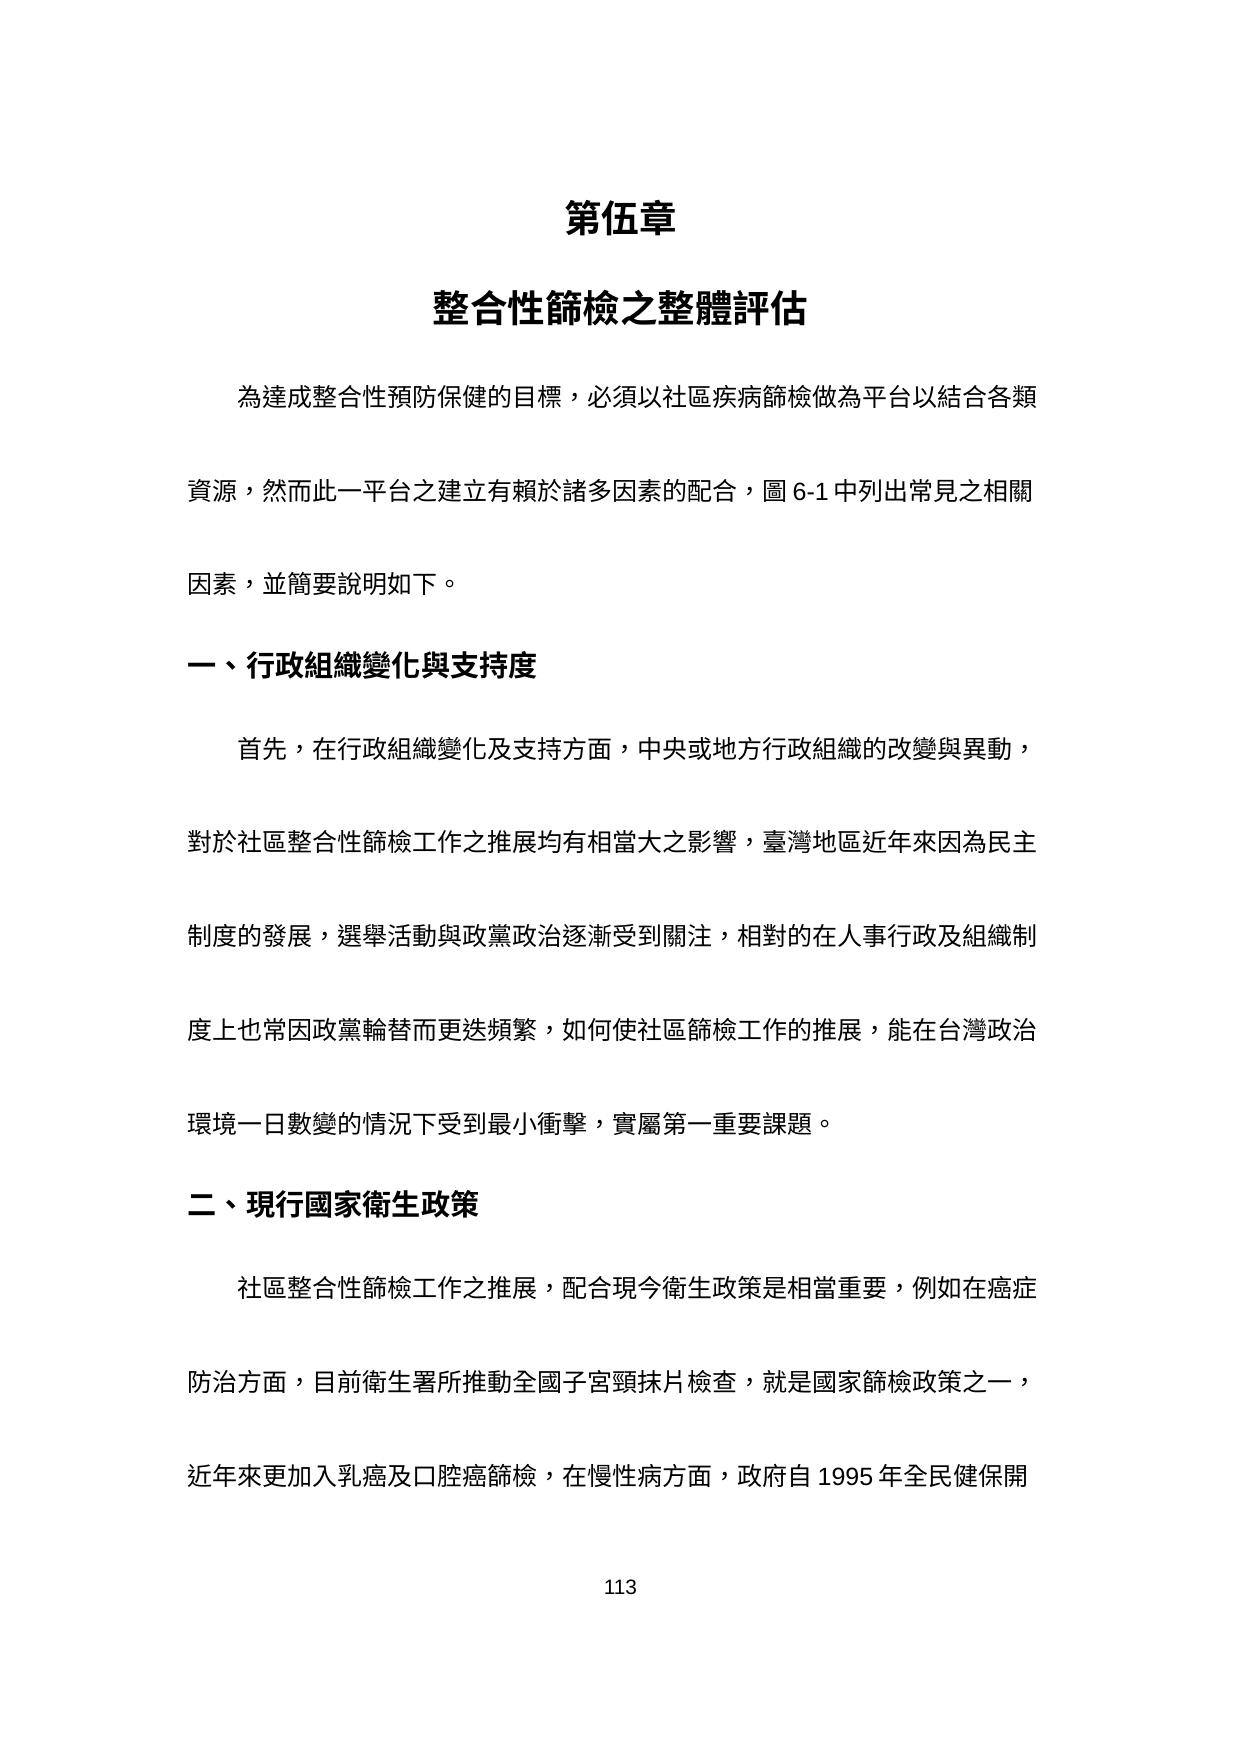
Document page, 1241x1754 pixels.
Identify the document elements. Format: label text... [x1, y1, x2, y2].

text 二、現行國家衛生政策 [187, 1161, 1053, 1224]
text 第伍章 [187, 175, 1053, 237]
text 首先，在行政組織變化及支持方面，中央或地方行政組織的改變與異動，對於社區整合性篩檢工作之推展均有相當大之影響，臺灣地區近年來因為民主制度的發展，選舉活動與政黨政治逐漸受到關注，相對的在人事行政及組織制度上也常因政黨輪替而更迭頻繁，如何使社區篩檢工作的推展，能在台灣政治環境一日數變的情況下受到最小衝擊，實屬第一重要課題。 [187, 706, 1053, 1143]
text 為達成整合性預防保健的目標，必須以社區疾病篩檢做為平台以結合各類資源，然而此一平台之建立有賴於諸多因素的配合，圖6-1中列出常見之相關因素，並簡要說明如下。 [187, 354, 1053, 604]
text 整合性篩檢之整體評估 [187, 264, 1053, 327]
text 一、行政組織變化與支持度 [187, 622, 1053, 684]
text 社區整合性篩檢工作之推展，配合現今衛生政策是相當重要，例如在癌症防治方面，目前衛生署所推動全國子宮頸抹片檢查，就是國家篩檢政策之一，近年來更加入乳癌及口腔癌篩檢，在慢性病方面，政府自1995年全民健保開 [187, 1245, 1053, 1495]
